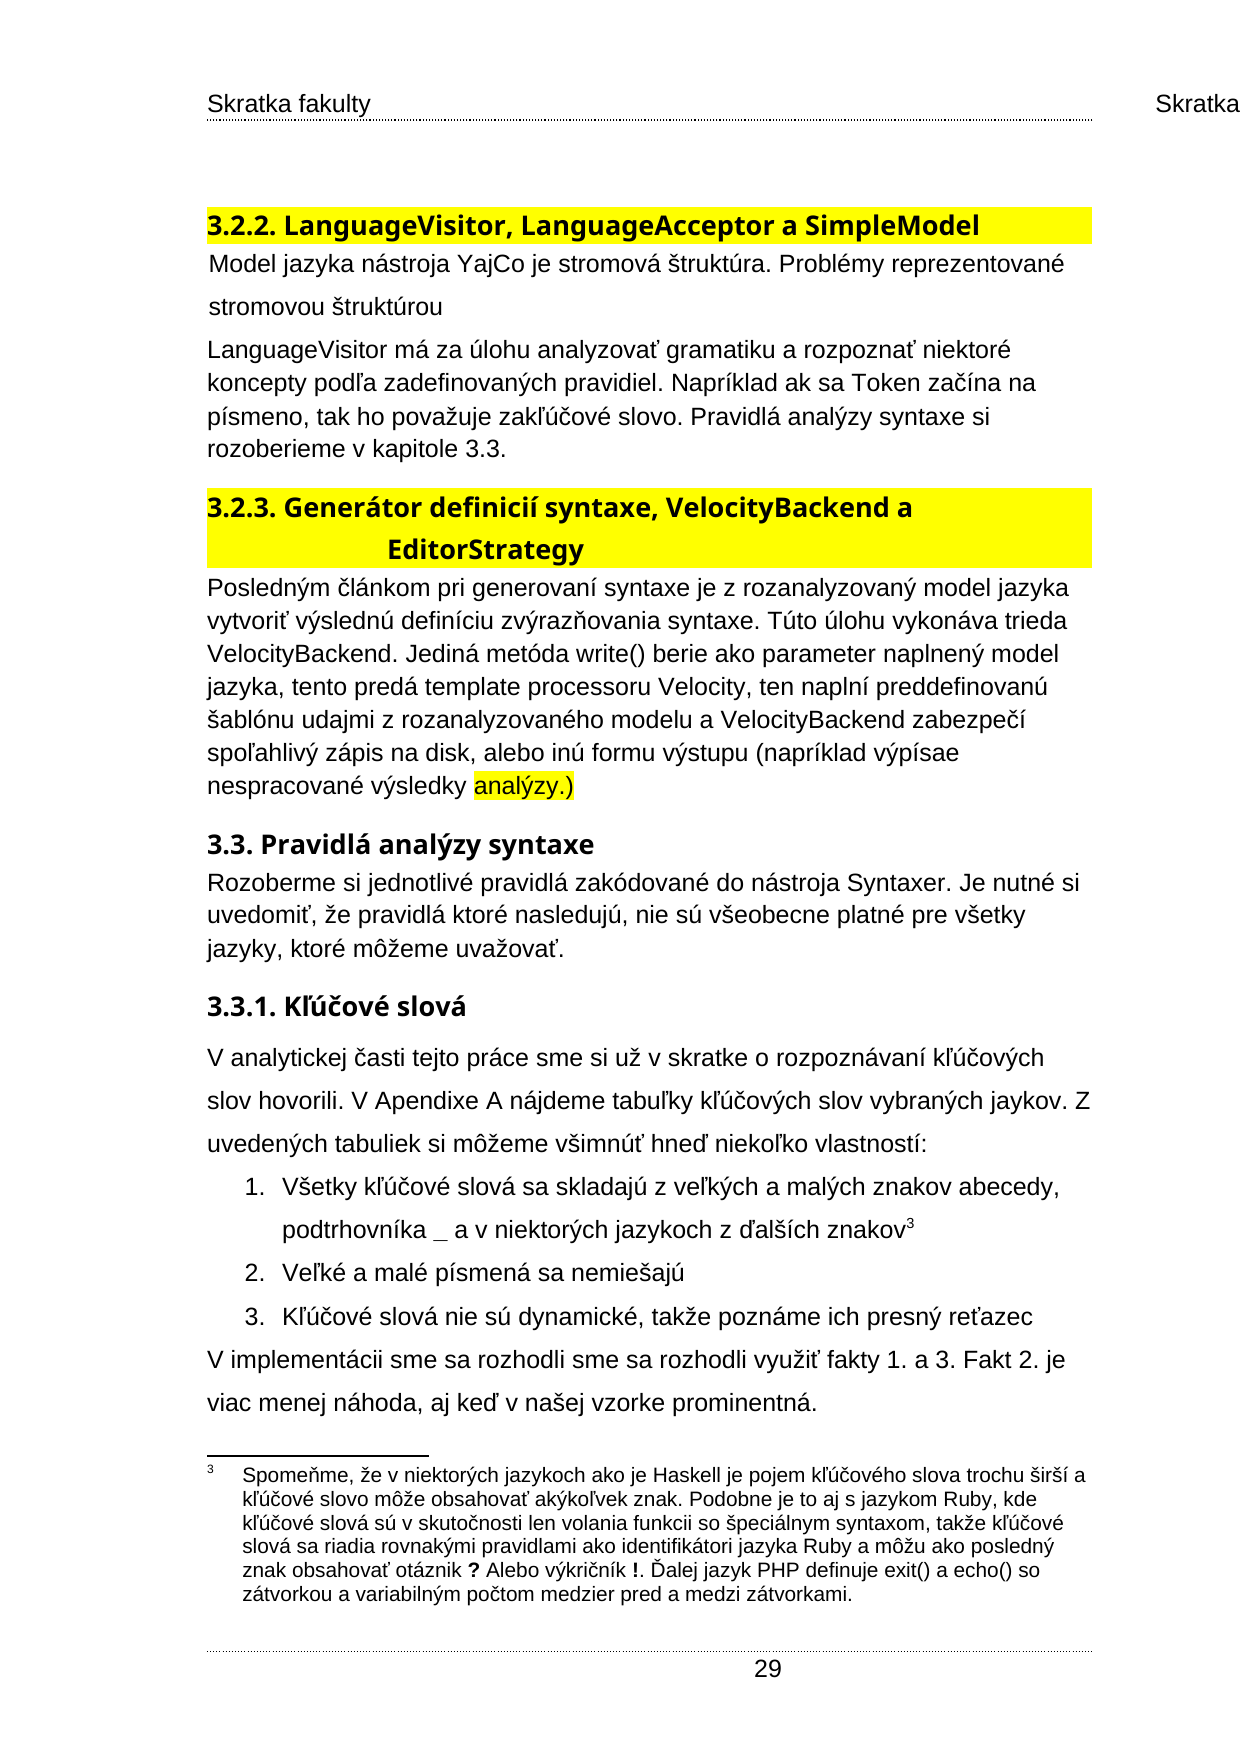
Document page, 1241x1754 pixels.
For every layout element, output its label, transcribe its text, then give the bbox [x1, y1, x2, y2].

text Posledným článkom pri generovaní syntaxe je z rozanalyzovaný model jazyka vytvoriť výslednú definíciu zvýrazňovania syntaxe. Túto úlohu vykonáva trieda VelocityBackend. Jediná metóda write() berie ako parameter naplnený model jazyka, tento predá template processoru Velocity, ten naplní preddefinovanú šablónu udajmi z rozanalyzovaného modelu a VelocityBackend zabezpečí spoľahlivý zápis na disk, alebo inú formu výstupu (napríklad výpísae nespracované výsledky analýzy.) [207, 573, 1092, 800]
text LanguageVisitor má za úlohu analyzovať gramatiku a rozpoznať niektoré koncepty podľa zadefinovaných pravidiel. Napríklad ak sa Token začína na písmeno, tak ho považuje zakľúčové slovo. Pravidlá analýzy syntaxe si rozoberieme v kapitole 3.3. [207, 335, 1092, 463]
list Veľké a malé písmená sa nemiešajú [244, 1258, 1092, 1287]
subtitle 3.2.3. Generátor definicií syntaxe, VelocityBackend a EditorStrategy [207, 488, 1092, 568]
text Rozoberme si jednotlivé pravidlá zakódované do nástroja Syntaxer. Je nutné si uvedomiť, že pravidlá ktoré nasledujú, nie sú všeobecne platné pre všetky jazyky, ktoré môžeme uvažovať. [207, 867, 1092, 962]
subtitle 3.3.1. Kľúčové slová [207, 987, 1092, 1024]
subtitle 3.2.2. LanguageVisitor, LanguageAcceptor a SimpleModel [207, 207, 1092, 244]
subtitle Model jazyka nástroja YajCo je stromová štruktúra. Problémy reprezentované stromovou štruktúrou [208, 249, 1092, 321]
list Kľúčové slová nie sú dynamické, takže poznáme ich presný reťazec [244, 1301, 1092, 1330]
text V analytickej časti tejto práce sme si už v skratke o rozpoznávaní kľúčových slov hovorili. V Apendixe A nájdeme tabuľky kľúčových slov vybraných jaykov. Z uvedených tabuliek si môžeme všimnúť hneď niekoľko vlastností: [207, 1043, 1092, 1158]
subtitle 3.3. Pravidlá analýzy syntaxe [207, 825, 1092, 862]
list Spomeňme, že v niektorých jazykoch ako je Haskell je pojem kľúčového slova trochu širší a kľúčové slovo môže obsahovať akýkoľvek znak. Podobne je to aj s jazykom Ruby, kde kľúčové slová sú v skutočnosti len volania funkcii so špeciálnym syntaxom, takže kľúčové slová sa riadia rovnakými pravidlami ako identifikátori jazyka Ruby a môžu ako posledný znak obsahovať otáznik ? Alebo výkričník !. Ďalej jazyk PHP definuje exit() a echo() so zátvorkou a variabilným počtom medzier pred a medzi zátvorkami. [207, 1462, 1092, 1606]
text V implementácii sme sa rozhodli sme sa rozhodli využiť fakty 1. a 3. Fakt 2. je viac menej náhoda, aj keď v našej vzorke prominentná. [207, 1344, 1092, 1416]
list Všetky kľúčové slová sa skladajú z veľkých a malých znakov abecedy, podtrhovníka _ a v niektorých jazykoch z ďalších znakov [244, 1172, 1092, 1244]
